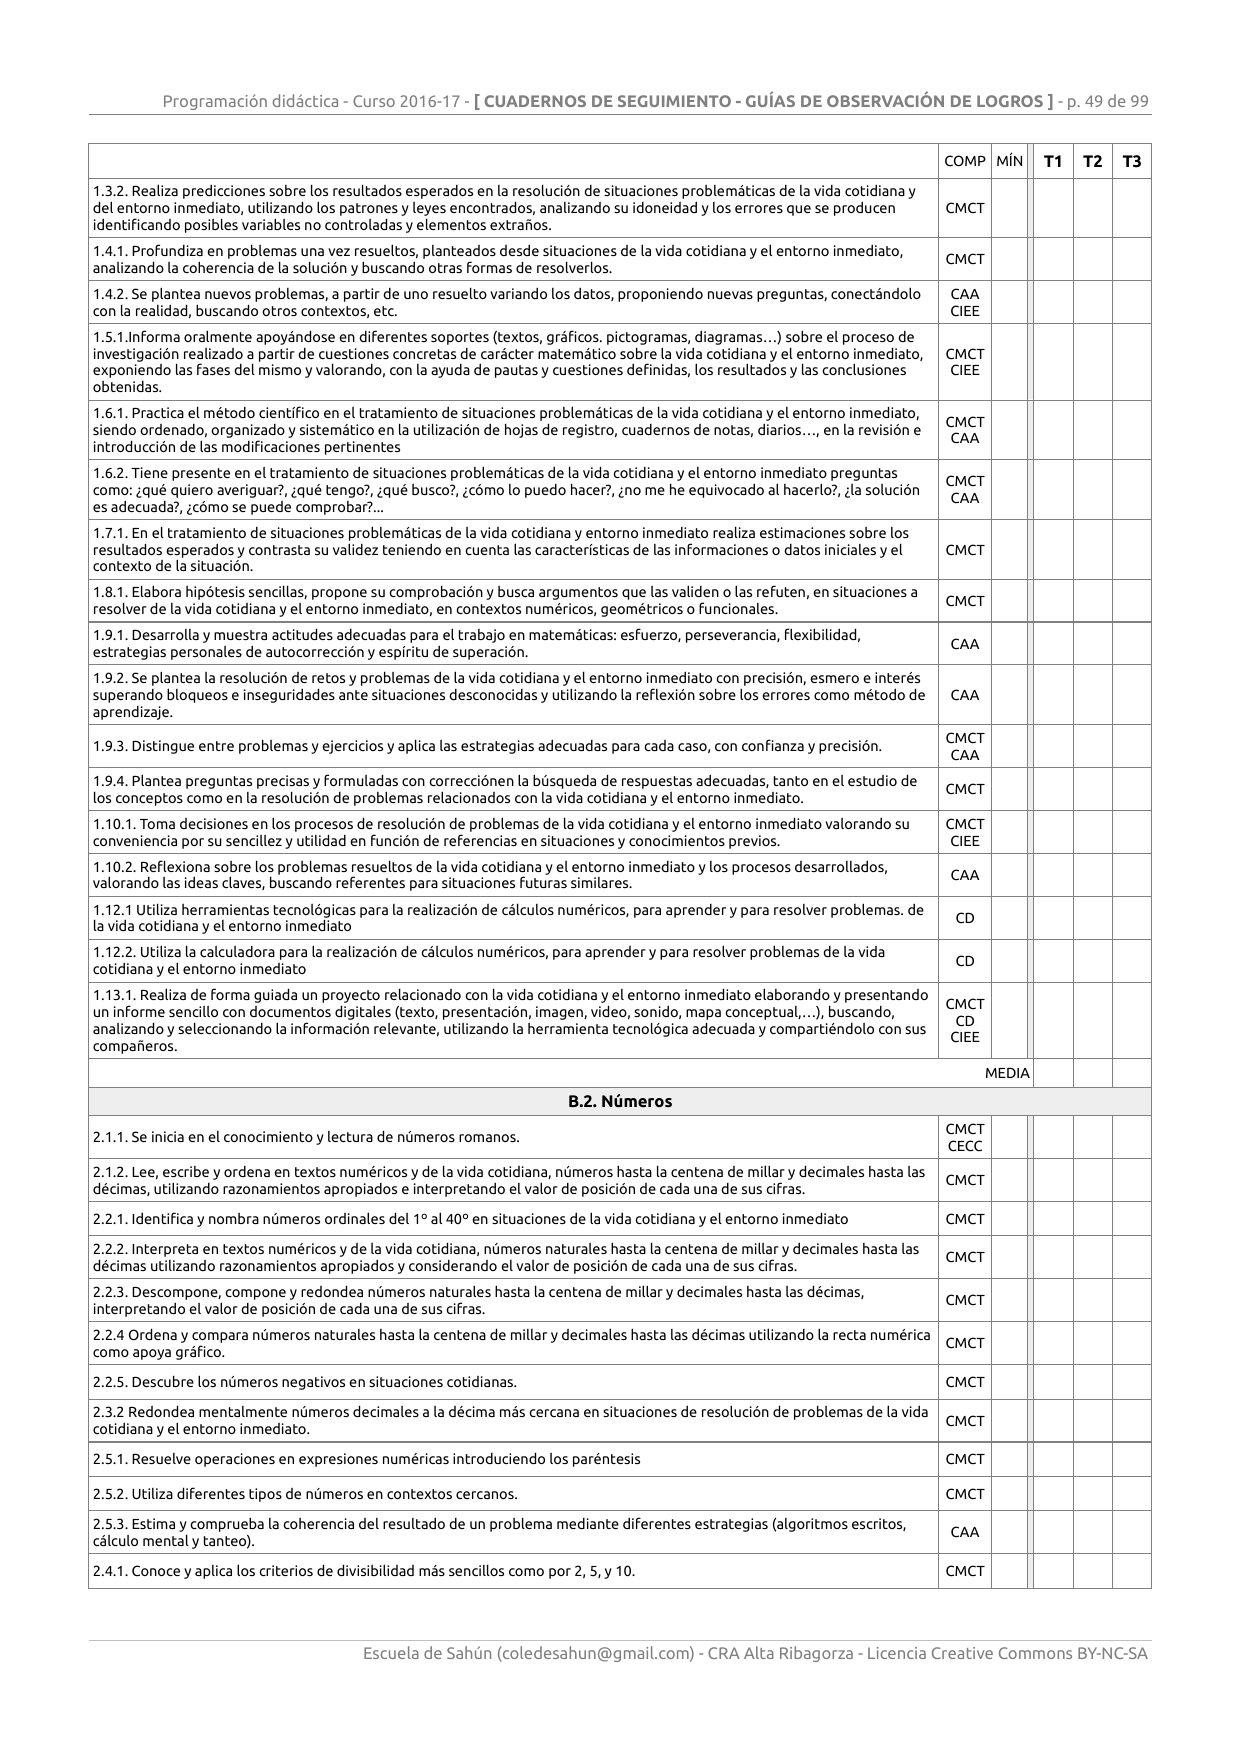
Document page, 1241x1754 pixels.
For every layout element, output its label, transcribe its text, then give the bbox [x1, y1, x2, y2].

table_cell [1034, 580, 1073, 621]
table_cell [1034, 1202, 1073, 1235]
table_cell [1028, 1322, 1033, 1364]
table_cell [1034, 324, 1073, 399]
table_cell [1034, 623, 1073, 664]
table_cell [1034, 1365, 1073, 1398]
table_cell CMCT [939, 1365, 991, 1398]
table_cell [1028, 768, 1033, 810]
table_cell CAA CIEE [939, 281, 991, 323]
table_cell [1074, 623, 1112, 664]
table_cell [992, 1554, 1027, 1587]
table_cell [1028, 854, 1033, 896]
table_cell [1074, 665, 1112, 724]
table_cell [1028, 1279, 1033, 1321]
table_cell [992, 1511, 1027, 1553]
table_cell [1028, 983, 1033, 1058]
table_cell [992, 665, 1027, 724]
table_cell [1074, 1202, 1112, 1235]
table_cell [1028, 1116, 1033, 1158]
table_cell [1028, 1159, 1033, 1201]
table_cell [1028, 665, 1033, 724]
table_cell [1034, 1511, 1073, 1553]
table_cell [1028, 401, 1033, 459]
table_cell CAA [939, 854, 991, 896]
table_cell 1.7.1. En el tratamiento de situaciones problemáticas de la vida cotidiana y entorno inmediato realiza estimaciones sobre los resultados esperados y contrasta su validez teniendo en cuenta las características de las informaciones o datos iniciales y el contexto de la situación. [89, 520, 938, 578]
table_cell [1113, 983, 1151, 1058]
table_cell [1074, 940, 1112, 982]
table_header COMP [939, 144, 991, 177]
table_cell [1074, 460, 1112, 519]
table_header T2 [1074, 144, 1112, 177]
table_cell 1.4.2. Se plantea nuevos problemas, a partir de uno resuelto variando los datos, proponiendo nuevas preguntas, conectándolo con la realidad, buscando otros contextos, etc. [89, 281, 938, 323]
table_cell 1.9.4. Plantea preguntas precisas y formuladas con correcciónen la búsqueda de respuestas adecuadas, tanto en el estudio de los conceptos como en la resolución de problemas relacionados con la vida cotidiana y el entorno inmediato. [89, 768, 938, 810]
table_cell [1074, 1279, 1112, 1321]
table_cell [1113, 1279, 1151, 1321]
table_cell [1074, 768, 1112, 810]
table_cell [992, 1477, 1027, 1510]
table_cell [1074, 580, 1112, 621]
table_cell [1113, 238, 1151, 280]
table_cell [1074, 1400, 1112, 1441]
table_cell [1113, 401, 1151, 459]
table_cell 1.10.2. Reflexiona sobre los problemas resueltos de la vida cotidiana y el entorno inmediato y los procesos desarrollados, valorando las ideas claves, buscando referentes para situaciones futuras similares. [89, 854, 938, 896]
table_cell 1.8.1. Elabora hipótesis sencillas, propone su comprobación y busca argumentos que las validen o las refuten, en situaciones a resolver de la vida cotidiana y el entorno inmediato, en contextos numéricos, geométricos o funcionales. [89, 580, 938, 621]
table_cell CMCT CAA [939, 460, 991, 519]
table_cell [992, 1202, 1027, 1235]
table_cell [1113, 854, 1151, 896]
table_header T3 [1113, 144, 1151, 177]
table_cell [1034, 725, 1073, 767]
table_cell [992, 1322, 1027, 1364]
table_cell [1034, 460, 1073, 519]
table_cell 2.5.2. Utiliza diferentes tipos de números en contextos cercanos. [89, 1477, 938, 1510]
table_cell CMCT [939, 1322, 991, 1364]
table_cell 2.4.1. Conoce y aplica los criterios de divisibilidad más sencillos como por 2, 5, y 10. [89, 1554, 938, 1587]
table_cell 1.4.1. Profundiza en problemas una vez resueltos, planteados desde situaciones de la vida cotidiana y el entorno inmediato, analizando la coherencia de la solución y buscando otras formas de resolverlos. [89, 238, 938, 280]
table_cell [1074, 897, 1112, 939]
table_cell [1028, 460, 1033, 519]
table_cell [1034, 1116, 1073, 1158]
table_cell [1034, 238, 1073, 280]
table_cell [1074, 983, 1112, 1058]
table_cell 1.13.1. Realiza de forma guiada un proyecto relacionado con la vida cotidiana y el entorno inmediato elaborando y presentando un informe sencillo con documentos digitales (texto, presentación, imagen, video, sonido, mapa conceptual,…), buscando, analizando y seleccionando la información relevante, utilizando la herramienta tecnológica adecuada y compartiéndolo con sus compañeros. [89, 983, 938, 1058]
table_cell [992, 1236, 1027, 1278]
table_cell [1034, 1477, 1073, 1510]
table_cell [1113, 324, 1151, 399]
table_cell CMCT [939, 520, 991, 578]
table_cell [1034, 1236, 1073, 1278]
table_cell CMCT [939, 1202, 991, 1235]
table_cell 2.2.4 Ordena y compara números naturales hasta la centena de millar y decimales hasta las décimas utilizando la recta numérica como apoya gráfico. [89, 1322, 938, 1364]
table_cell CMCT [939, 580, 991, 621]
table_cell [1074, 238, 1112, 280]
table_cell [992, 238, 1027, 280]
table_cell [1113, 940, 1151, 982]
table_cell [1028, 580, 1033, 621]
table_cell [1113, 1159, 1151, 1201]
table_cell [1113, 811, 1151, 853]
table_cell [992, 1159, 1027, 1201]
table_cell [992, 1400, 1027, 1441]
table_cell [1034, 1443, 1073, 1476]
table_cell [1034, 811, 1073, 853]
table_cell [992, 1365, 1027, 1398]
table_cell [1074, 520, 1112, 578]
table_header T1 [1034, 144, 1073, 177]
table_cell [1028, 1202, 1033, 1235]
table_cell CMCT CAA [939, 401, 991, 459]
table_cell [992, 401, 1027, 459]
table_cell CD [939, 897, 991, 939]
table_cell [1028, 1365, 1033, 1398]
table_cell 1.12.1 Utiliza herramientas tecnológicas para la realización de cálculos numéricos, para aprender y para resolver problemas. de la vida cotidiana y el entorno inmediato [89, 897, 938, 939]
table_cell [1028, 179, 1033, 237]
table_cell CMCT CIEE [939, 811, 991, 853]
table_cell [1113, 1400, 1151, 1441]
table_cell [1113, 281, 1151, 323]
table_cell [1028, 1477, 1033, 1510]
table_cell 1.6.1. Practica el método científico en el tratamiento de situaciones problemáticas de la vida cotidiana y el entorno inmediato, siendo ordenado, organizado y sistemático en la utilización de hojas de registro, cuadernos de notas, diarios…, en la revisión e introducción de las modificaciones pertinentes [89, 401, 938, 459]
table_cell [1113, 1477, 1151, 1510]
table_cell [1034, 1322, 1073, 1364]
table_cell [1113, 623, 1151, 664]
table_cell 2.2.5. Descubre los números negativos en situaciones cotidianas. [89, 1365, 938, 1398]
table_cell [1028, 897, 1033, 939]
table_cell CMCT [939, 238, 991, 280]
table_cell [1113, 1322, 1151, 1364]
table_cell [1113, 768, 1151, 810]
table_cell [1113, 580, 1151, 621]
table_cell [1028, 725, 1033, 767]
table_cell [992, 897, 1027, 939]
table_cell [1074, 1059, 1112, 1087]
table_cell [1034, 1400, 1073, 1441]
table_cell CAA [939, 665, 991, 724]
table_cell [992, 623, 1027, 664]
table_cell [1113, 1554, 1151, 1587]
table_cell 1.10.1. Toma decisiones en los procesos de resolución de problemas de la vida cotidiana y el entorno inmediato valorando su conveniencia por su sencillez y utilidad en función de referencias en situaciones y conocimientos previos. [89, 811, 938, 853]
table_cell [1113, 1236, 1151, 1278]
table_cell CD [939, 940, 991, 982]
table_cell 1.5.1.Informa oralmente apoyándose en diferentes soportes (textos, gráficos. pictogramas, diagramas…) sobre el proceso de investigación realizado a partir de cuestiones concretas de carácter matemático sobre la vida cotidiana y el entorno inmediato, exponiendo las fases del mismo y valorando, con la ayuda de pautas y cuestiones definidas, los resultados y las conclusiones obtenidas. [89, 324, 938, 399]
table_cell 2.2.2. Interpreta en textos numéricos y de la vida cotidiana, números naturales hasta la centena de millar y decimales hasta las décimas utilizando razonamientos apropiados y considerando el valor de posición de cada una de sus cifras. [89, 1236, 938, 1278]
table_cell 2.5.1. Resuelve operaciones en expresiones numéricas introduciendo los paréntesis [89, 1443, 938, 1476]
table_cell [992, 725, 1027, 767]
table_cell [1074, 1236, 1112, 1278]
table_cell [992, 768, 1027, 810]
table_cell [1028, 1554, 1033, 1587]
table_cell [1113, 520, 1151, 578]
table_cell [1113, 1511, 1151, 1553]
table_cell 2.2.1. Identifica y nombra números ordinales del 1º al 40º en situaciones de la vida cotidiana y el entorno inmediato [89, 1202, 938, 1235]
table_cell [1034, 179, 1073, 237]
table_cell [1034, 401, 1073, 459]
table_cell [992, 940, 1027, 982]
table_cell CMCT CIEE [939, 324, 991, 399]
table_cell [1074, 179, 1112, 237]
table_cell [1034, 897, 1073, 939]
table_cell [1034, 1554, 1073, 1587]
table_cell [1034, 1159, 1073, 1201]
table_cell [992, 811, 1027, 853]
table_cell [1034, 520, 1073, 578]
table_cell [1034, 940, 1073, 982]
table_cell 1.6.2. Tiene presente en el tratamiento de situaciones problemáticas de la vida cotidiana y el entorno inmediato preguntas como: ¿qué quiero averiguar?, ¿qué tengo?, ¿qué busco?, ¿cómo lo puedo hacer?, ¿no me he equivocado al hacerlo?, ¿la solución es adecuada?, ¿cómo se puede comprobar?... [89, 460, 938, 519]
table_cell 2.1.2. Lee, escribe y ordena en textos numéricos y de la vida cotidiana, números hasta la centena de millar y decimales hasta las décimas, utilizando razonamientos apropiados e interpretando el valor de posición de cada una de sus cifras. [89, 1159, 938, 1201]
table_cell [1028, 1443, 1033, 1476]
table_cell 2.5.3. Estima y comprueba la coherencia del resultado de un problema mediante diferentes estrategias (algoritmos escritos, cálculo mental y tanteo). [89, 1511, 938, 1553]
table_cell [1034, 854, 1073, 896]
table_cell [1034, 1059, 1073, 1087]
table_cell [992, 281, 1027, 323]
table_cell 1.9.2. Se plantea la resolución de retos y problemas de la vida cotidiana y el entorno inmediato con precisión, esmero e interés superando bloqueos e inseguridades ante situaciones desconocidas y utilizando la reflexión sobre los errores como método de aprendizaje. [89, 665, 938, 724]
table_cell [1113, 897, 1151, 939]
table_cell 2.1.1. Se inicia en el conocimiento y lectura de números romanos. [89, 1116, 938, 1158]
table_cell [1113, 460, 1151, 519]
table_cell CMCT CAA [939, 725, 991, 767]
table_cell [1074, 401, 1112, 459]
table_cell 1.9.3. Distingue entre problemas y ejercicios y aplica las estrategias adecuadas para cada caso, con confianza y precisión. [89, 725, 938, 767]
table_cell [1034, 768, 1073, 810]
table_cell [1028, 324, 1033, 399]
table_cell [1034, 281, 1073, 323]
table_cell [1074, 725, 1112, 767]
table_cell [1034, 1279, 1073, 1321]
table_cell [1074, 1365, 1112, 1398]
table_cell CMCT [939, 1236, 991, 1278]
table_cell [1074, 1443, 1112, 1476]
table_header [1028, 144, 1033, 177]
table_cell CMCT [939, 179, 991, 237]
table_cell MEDIA [89, 1059, 1033, 1087]
table_cell [1113, 725, 1151, 767]
table_cell [1074, 1322, 1112, 1364]
table_cell [992, 520, 1027, 578]
table_cell 2.3.2 Redondea mentalmente números decimales a la décima más cercana en situaciones de resolución de problemas de la vida cotidiana y el entorno inmediato. [89, 1400, 938, 1441]
table_cell [1074, 1159, 1112, 1201]
table_cell [1028, 1511, 1033, 1553]
table_cell [1074, 281, 1112, 323]
table_cell [992, 460, 1027, 519]
table_cell 2.2.3. Descompone, compone y redondea números naturales hasta la centena de millar y decimales hasta las décimas, interpretando el valor de posición de cada una de sus cifras. [89, 1279, 938, 1321]
table_cell CMCT CD CIEE [939, 983, 991, 1058]
table_cell [1074, 324, 1112, 399]
table_cell [1113, 1116, 1151, 1158]
table_cell [1074, 854, 1112, 896]
table_cell 1.3.2. Realiza predicciones sobre los resultados esperados en la resolución de situaciones problemáticas de la vida cotidiana y del entorno inmediato, utilizando los patrones y leyes encontrados, analizando su idoneidad y los errores que se producen identificando posibles variables no controladas y elementos extraños. [89, 179, 938, 237]
table_cell [1034, 665, 1073, 724]
table_cell [1028, 281, 1033, 323]
table_cell [1034, 983, 1073, 1058]
table_cell 1.9.1. Desarrolla y muestra actitudes adecuadas para el trabajo en matemáticas: esfuerzo, perseverancia, flexibilidad, estrategias personales de autocorrección y espíritu de superación. [89, 623, 938, 664]
table_cell CAA [939, 1511, 991, 1553]
table_cell [1074, 1477, 1112, 1510]
table_cell [1028, 1236, 1033, 1278]
table_cell [1028, 520, 1033, 578]
table_cell CAA [939, 623, 991, 664]
table_cell [992, 324, 1027, 399]
table_cell [1113, 1202, 1151, 1235]
table_cell CMCT [939, 1400, 991, 1441]
table_cell [1028, 238, 1033, 280]
table_cell [1028, 811, 1033, 853]
table_cell CMCT CECC [939, 1116, 991, 1158]
table_cell [1028, 1400, 1033, 1441]
table_cell [1113, 1059, 1151, 1087]
table_cell [1028, 623, 1033, 664]
table_cell [992, 1116, 1027, 1158]
table_cell [992, 1279, 1027, 1321]
table_cell 1.12.2. Utiliza la calculadora para la realización de cálculos numéricos, para aprender y para resolver problemas de la vida cotidiana y el entorno inmediato [89, 940, 938, 982]
table_cell [992, 179, 1027, 237]
table_header [89, 144, 938, 177]
table_cell CMCT [939, 1443, 991, 1476]
table_cell [992, 983, 1027, 1058]
table_cell [992, 854, 1027, 896]
table_cell CMCT [939, 1477, 991, 1510]
table_cell [992, 580, 1027, 621]
table_cell [1074, 1511, 1112, 1553]
table_cell CMCT [939, 1279, 991, 1321]
table_cell CMCT [939, 1554, 991, 1587]
table_cell [1113, 1443, 1151, 1476]
table_cell [1074, 1116, 1112, 1158]
table_cell [992, 1443, 1027, 1476]
table_cell [1113, 1365, 1151, 1398]
table_cell CMCT [939, 1159, 991, 1201]
table_cell [1028, 940, 1033, 982]
table_cell B.2. Números [89, 1088, 1151, 1115]
table_cell [1113, 179, 1151, 237]
table_cell [1074, 1554, 1112, 1587]
table_cell CMCT [939, 768, 991, 810]
table_cell [1074, 811, 1112, 853]
table_header MÍN [992, 144, 1027, 177]
table_cell [1113, 665, 1151, 724]
